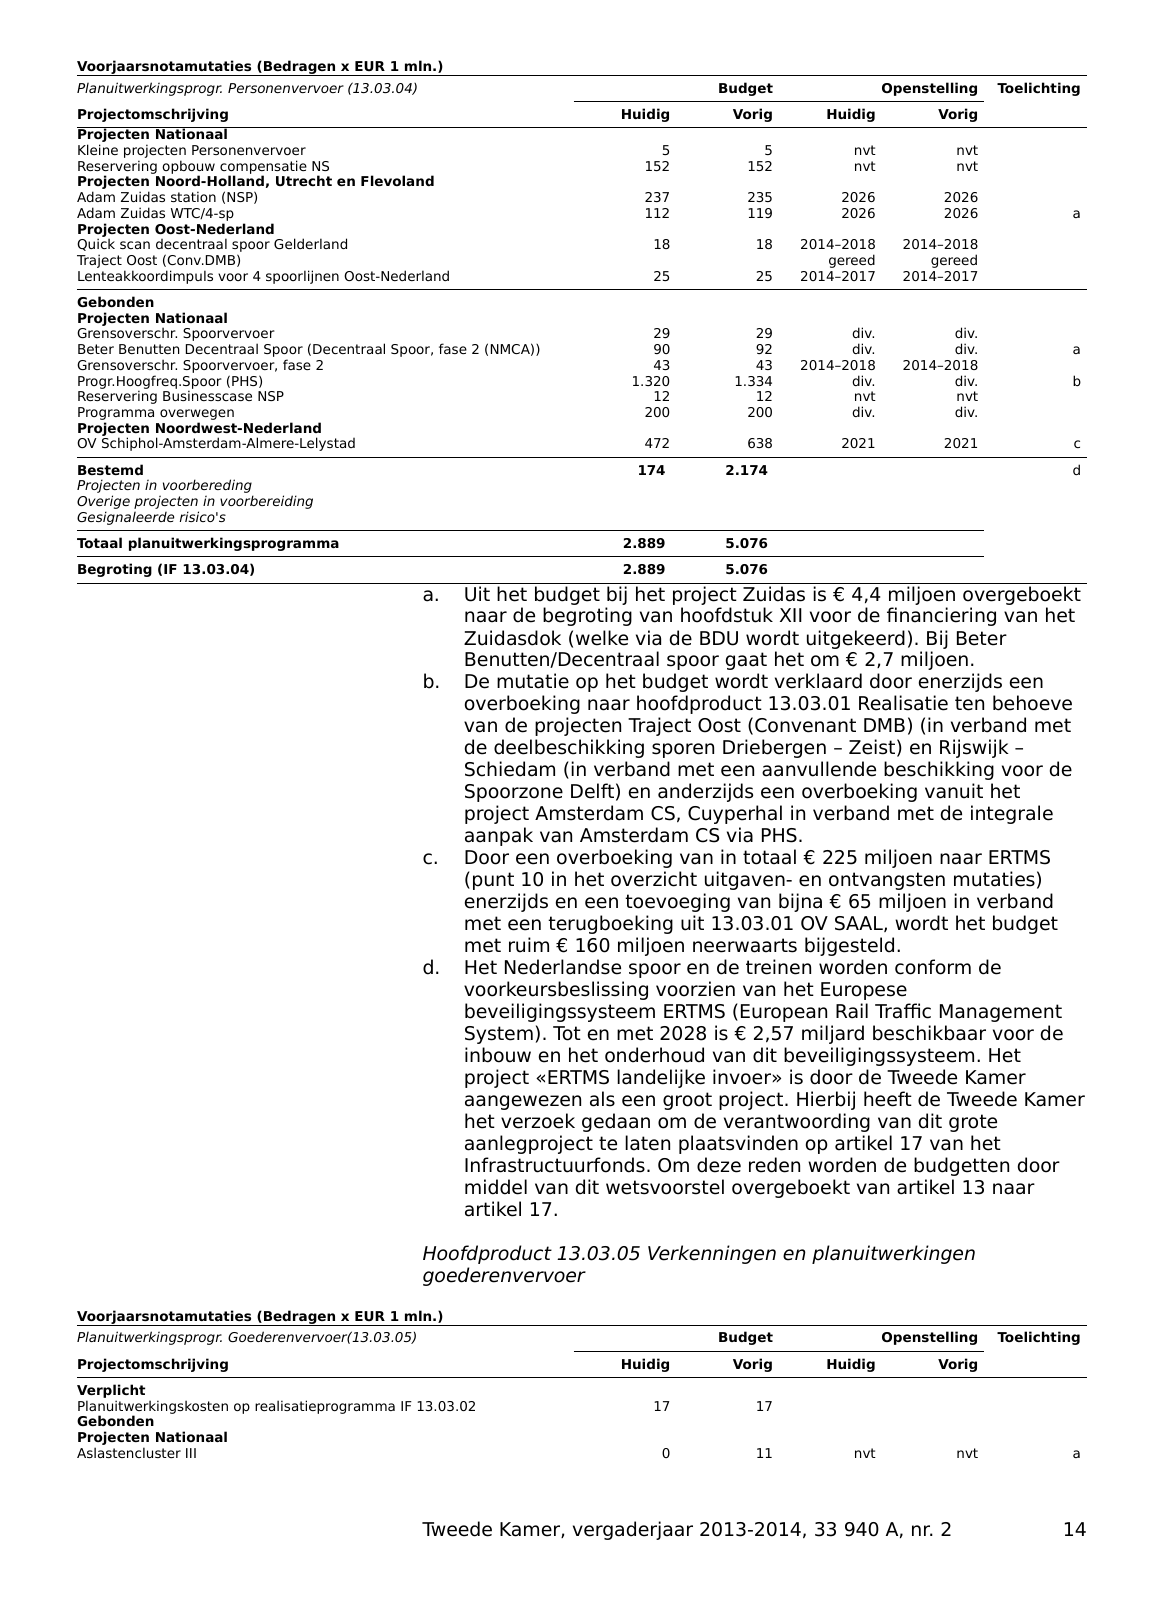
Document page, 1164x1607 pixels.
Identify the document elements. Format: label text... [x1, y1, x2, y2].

table_cell nvt [779, 159, 881, 174]
table_cell [984, 1430, 1087, 1446]
subtitle Hoofdproduct 13.03.05 Verkenningen en planuitwerkingen goederenvervoer [422, 1243, 1087, 1287]
table_cell Projecten Nationaal [77, 311, 573, 326]
table_cell a [984, 342, 1087, 358]
table_cell 17 [676, 1398, 779, 1414]
table_cell div. [881, 342, 984, 358]
table_cell OV Schiphol-Amsterdam-Almere-Lelystad [77, 436, 573, 457]
table_cell [881, 478, 984, 494]
table_cell [881, 221, 984, 237]
table_cell [984, 389, 1087, 405]
table_cell [984, 1414, 1087, 1430]
text c. Door een overboeking van in totaal € 225 miljoen naar ERTMS (punt 10 in het overzicht uitgaven- en ontvangsten mutaties) enerzijds en een toevoeging van bijna € 65 miljoen in verband met een terugboeking uit 13.03.01 OV SAAL, wordt het budget met ruim € 160 miljoen neerwaarts bijgesteld. [422, 847, 1087, 957]
table_cell Projecten Oost-Nederland [77, 221, 573, 237]
table_cell [984, 269, 1087, 289]
table_cell nvt [779, 1446, 881, 1461]
table_cell 90 [574, 342, 676, 358]
table_cell [574, 1414, 676, 1430]
table_cell a [984, 1446, 1087, 1461]
table_cell [676, 174, 779, 190]
table_cell Projecten Nationaal [77, 1430, 573, 1446]
table_cell Huidig [779, 1352, 881, 1377]
table_cell [984, 311, 1087, 326]
table_cell 2026 [881, 206, 984, 221]
table_cell a [984, 206, 1087, 221]
table_cell [574, 478, 676, 494]
table_cell [984, 556, 1087, 582]
table_cell 2014–2018 [779, 358, 881, 373]
table_cell [779, 421, 881, 436]
table_cell Projectomschrijving [77, 1351, 573, 1377]
table_cell [574, 253, 676, 269]
table_cell 0 [574, 1446, 676, 1461]
table_cell [881, 1414, 984, 1430]
table_cell 5 [574, 143, 676, 158]
table_cell nvt [881, 143, 984, 158]
table_cell nvt [881, 1446, 984, 1461]
table_cell Openstelling [779, 1326, 984, 1351]
table_cell Planuitwerkingskosten op realisatieprogramma IF 13.03.02 [77, 1398, 573, 1414]
table_cell [779, 221, 881, 237]
table_cell gereed [881, 253, 984, 269]
table_cell 43 [676, 358, 779, 373]
table_cell 5 [676, 143, 779, 158]
table_cell [676, 1430, 779, 1446]
table_cell 18 [574, 237, 676, 253]
table_cell Vorig [676, 1352, 779, 1377]
table_cell [676, 1414, 779, 1430]
table_cell 5.076 [676, 557, 779, 582]
table_cell 17 [574, 1398, 676, 1414]
table_cell 237 [574, 190, 676, 206]
table_cell 5.076 [676, 531, 779, 556]
table_cell Quick scan decentraal spoor Gelderland [77, 237, 573, 253]
table_cell 92 [676, 342, 779, 358]
table_cell [574, 290, 676, 311]
table_cell [779, 311, 881, 326]
table_cell Kleine projecten Personenvervoer [77, 143, 573, 158]
table_cell [881, 557, 984, 582]
table_cell [881, 1430, 984, 1446]
table_cell [779, 458, 881, 478]
table_cell b [984, 374, 1087, 389]
table_cell Projecten Noord-Holland, Utrecht en Flevoland [77, 174, 573, 190]
table_cell 2026 [881, 190, 984, 206]
table_cell [676, 128, 779, 143]
table_cell div. [779, 405, 881, 421]
table_cell [881, 1398, 984, 1414]
table_cell [881, 1378, 984, 1398]
table_cell [574, 174, 676, 190]
table_cell [779, 290, 881, 311]
table_cell Projecten Nationaal [77, 128, 573, 143]
table_cell 2021 [779, 436, 881, 457]
table_cell Reservering Businesscase NSP [77, 389, 573, 405]
table_cell [984, 530, 1087, 556]
table_cell 200 [676, 405, 779, 421]
table_cell [984, 128, 1087, 143]
table_cell [984, 253, 1087, 269]
table_cell 2014–2017 [779, 269, 881, 289]
table_cell nvt [881, 389, 984, 405]
table_cell [779, 1414, 881, 1430]
table_cell 2014–2018 [881, 358, 984, 373]
table_cell Begroting (IF 13.03.04) [77, 557, 573, 582]
table_cell nvt [779, 389, 881, 405]
table_cell [881, 128, 984, 143]
table_cell 2021 [881, 436, 984, 457]
table_cell Planuitwerkingsprogr. Goederenvervoer(13.03.05) [77, 1326, 573, 1351]
table_cell gereed [779, 253, 881, 269]
table_cell Huidig [574, 1352, 676, 1377]
table_cell [779, 128, 881, 143]
table_cell 25 [574, 269, 676, 289]
table_cell [676, 290, 779, 311]
table_cell 25 [676, 269, 779, 289]
table_cell [984, 290, 1087, 311]
table_cell Verplicht [77, 1378, 573, 1398]
table_cell [779, 478, 881, 494]
table_cell Beter Benutten Decentraal Spoor (Decentraal Spoor, fase 2 (NMCA)) [77, 342, 573, 358]
table_cell [984, 174, 1087, 190]
table_cell [984, 358, 1087, 373]
table_cell Toelichting [984, 76, 1087, 101]
table_cell [984, 510, 1087, 530]
table_cell Openstelling [779, 76, 984, 101]
table_cell 200 [574, 405, 676, 421]
table_cell [779, 1378, 881, 1398]
table_cell 119 [676, 206, 779, 221]
table_header Voorjaarsnotamutaties (Bedragen x EUR 1 mln.) [77, 59, 1087, 75]
table_cell Vorig [881, 1352, 984, 1377]
table_cell 152 [676, 159, 779, 174]
table_cell [574, 311, 676, 326]
table_cell 2.889 [574, 531, 676, 556]
table_cell [779, 1430, 881, 1446]
table_cell div. [779, 374, 881, 389]
table_cell [984, 1351, 1087, 1377]
table_cell 43 [574, 358, 676, 373]
table_cell [779, 174, 881, 190]
table_cell Gebonden [77, 1414, 573, 1430]
table_cell [984, 101, 1087, 127]
table_cell [574, 1378, 676, 1398]
table_cell 152 [574, 159, 676, 174]
table_cell 12 [574, 389, 676, 405]
table_cell Programma overwegen [77, 405, 573, 421]
table_cell Bestemd [77, 458, 573, 478]
table_cell Totaal planuitwerkingsprogramma [77, 531, 573, 556]
table_cell [574, 221, 676, 237]
table_cell [676, 478, 779, 494]
table_cell Overige projecten in voorbereiding [77, 494, 573, 510]
table_cell 2.174 [676, 458, 779, 478]
table_cell 29 [676, 326, 779, 342]
table_cell div. [881, 326, 984, 342]
table_cell Aslastencluster III [77, 1446, 573, 1461]
table_cell c [984, 436, 1087, 457]
table_cell [676, 421, 779, 436]
table_cell [676, 1378, 779, 1398]
table_cell Huidig [574, 102, 676, 127]
table_cell 2014–2017 [881, 269, 984, 289]
table_cell [881, 510, 984, 530]
table_cell 11 [676, 1446, 779, 1461]
table_cell 2014–2018 [881, 237, 984, 253]
table_cell 29 [574, 326, 676, 342]
table_cell [984, 190, 1087, 206]
table_cell Toelichting [984, 1326, 1087, 1351]
table_cell Vorig [676, 102, 779, 127]
table_cell Projecten Noordwest-Nederland [77, 421, 573, 436]
table_cell Grensoverschr. Spoorvervoer [77, 326, 573, 342]
table_cell 18 [676, 237, 779, 253]
table_cell 638 [676, 436, 779, 457]
table_header Voorjaarsnotamutaties (Bedragen x EUR 1 mln.) [77, 1309, 1087, 1324]
table_cell 472 [574, 436, 676, 457]
table_cell [984, 405, 1087, 421]
table_cell Gebonden [77, 290, 573, 311]
table_cell [779, 1398, 881, 1414]
table_cell 2026 [779, 206, 881, 221]
text d. Het Nederlandse spoor en de treinen worden conform de voorkeursbeslissing voorzien van het Europese beveiligingssysteem ERTMS (European Rail Traffic Management System). Tot en met 2028 is € 2,57 miljard beschikbaar voor de inbouw en het onderhoud van dit beveiligingssysteem. Het project «ERTMS landelijke invoer» is door de Tweede Kamer aangewezen als een groot project. Hierbij heeft de Tweede Kamer het verzoek gedaan om de verantwoording van dit grote aanlegproject te laten plaatsvinden op artikel 17 van het Infrastructuurfonds. Om deze reden worden de budgetten door middel van dit wetsvoorstel overgeboekt van artikel 13 naar artikel 17. [422, 957, 1087, 1221]
table_cell nvt [779, 143, 881, 158]
table_cell [574, 128, 676, 143]
table_cell Projecten in voorbereding [77, 478, 573, 494]
table_cell [574, 421, 676, 436]
table_cell Adam Zuidas station (NSP) [77, 190, 573, 206]
table_cell [984, 221, 1087, 237]
table_cell Gesignaleerde risico's [77, 510, 573, 530]
table_cell [881, 421, 984, 436]
table_cell [984, 159, 1087, 174]
table_cell Grensoverschr. Spoorvervoer, fase 2 [77, 358, 573, 373]
table_cell Budget [574, 76, 779, 101]
table_cell [676, 253, 779, 269]
table_cell [881, 290, 984, 311]
table_cell [676, 311, 779, 326]
table_cell 2.889 [574, 557, 676, 582]
table_cell div. [881, 374, 984, 389]
table_cell Vorig [881, 102, 984, 127]
table_cell Adam Zuidas WTC/4-sp [77, 206, 573, 221]
table_cell [984, 326, 1087, 342]
table_cell [984, 1378, 1087, 1398]
table_cell div. [779, 326, 881, 342]
table_cell [676, 494, 779, 510]
table_cell d [984, 458, 1087, 478]
table_cell 235 [676, 190, 779, 206]
table_cell 2026 [779, 190, 881, 206]
table_cell Progr.Hoogfreq.Spoor (PHS) [77, 374, 573, 389]
table_cell [881, 311, 984, 326]
table_cell 174 [574, 458, 676, 478]
table_cell Budget [574, 1326, 779, 1351]
table_cell [984, 237, 1087, 253]
table_cell 1.334 [676, 374, 779, 389]
table_cell Traject Oost (Conv.DMB) [77, 253, 573, 269]
table_cell [574, 1430, 676, 1446]
table_cell [984, 478, 1087, 494]
table_cell 112 [574, 206, 676, 221]
table_cell [881, 531, 984, 556]
table_cell 2014–2018 [779, 237, 881, 253]
table_cell [779, 531, 881, 556]
table_cell [881, 494, 984, 510]
table_cell 1.320 [574, 374, 676, 389]
table_cell [881, 458, 984, 478]
table_cell [779, 494, 881, 510]
table_cell [779, 510, 881, 530]
table_cell [984, 143, 1087, 158]
text b. De mutatie op het budget wordt verklaard door enerzijds een overboeking naar hoofdproduct 13.03.01 Realisatie ten behoeve van de projecten Traject Oost (Convenant DMB) (in verband met de deelbeschikking sporen Driebergen – Zeist) en Rijswijk – Schiedam (in verband met een aanvullende beschikking voor de Spoorzone Delft) en anderzijds een overboeking vanuit het project Amsterdam CS, Cuyperhal in verband met de integrale aanpak van Amsterdam CS via PHS. [422, 671, 1087, 847]
table_cell [676, 221, 779, 237]
table_cell [574, 510, 676, 530]
table_cell Reservering opbouw compensatie NS [77, 159, 573, 174]
table_cell 12 [676, 389, 779, 405]
table_cell div. [881, 405, 984, 421]
table_cell Huidig [779, 102, 881, 127]
table_cell [779, 557, 881, 582]
table_cell nvt [881, 159, 984, 174]
text a. Uit het budget bij het project Zuidas is € 4,4 miljoen overgeboekt naar de begroting van hoofdstuk XII voor de financiering van het Zuidasdok (welke via de BDU wordt uitgekeerd). Bij Beter Benutten/Decentraal spoor gaat het om € 2,7 miljoen. [422, 584, 1087, 671]
table_cell [574, 494, 676, 510]
table_cell div. [779, 342, 881, 358]
table_cell [984, 421, 1087, 436]
table_cell Lenteakkoordimpuls voor 4 spoorlijnen Oost-Nederland [77, 269, 573, 289]
table_cell [676, 510, 779, 530]
table_cell [881, 174, 984, 190]
table_cell [984, 494, 1087, 510]
table_cell Planuitwerkingsprogr. Personenvervoer (13.03.04) [77, 76, 573, 101]
table_cell [984, 1398, 1087, 1414]
table_cell Projectomschrijving [77, 101, 573, 127]
